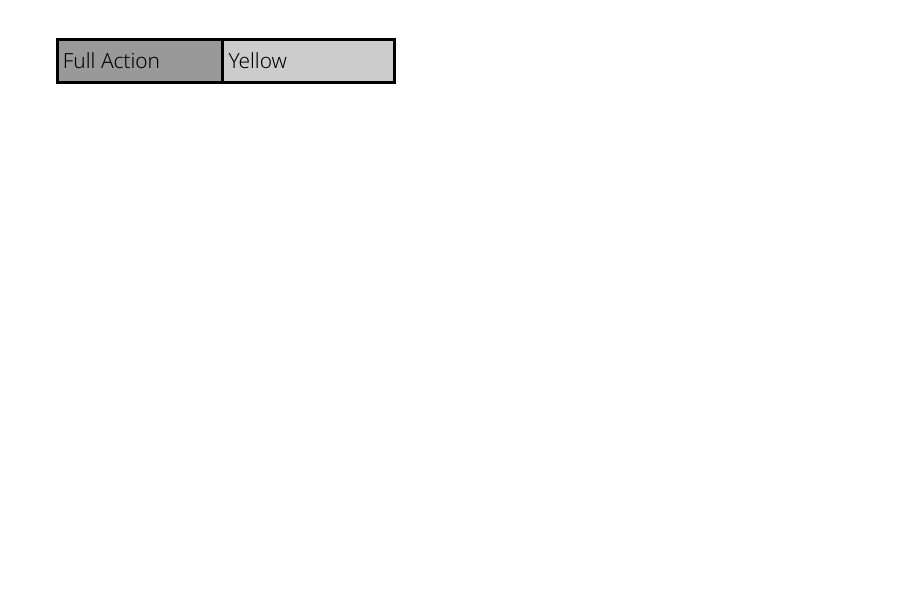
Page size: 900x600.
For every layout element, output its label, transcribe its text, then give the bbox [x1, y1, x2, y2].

table_cell Yellow [224, 41, 393, 81]
table_cell Full Action [59, 41, 221, 81]
